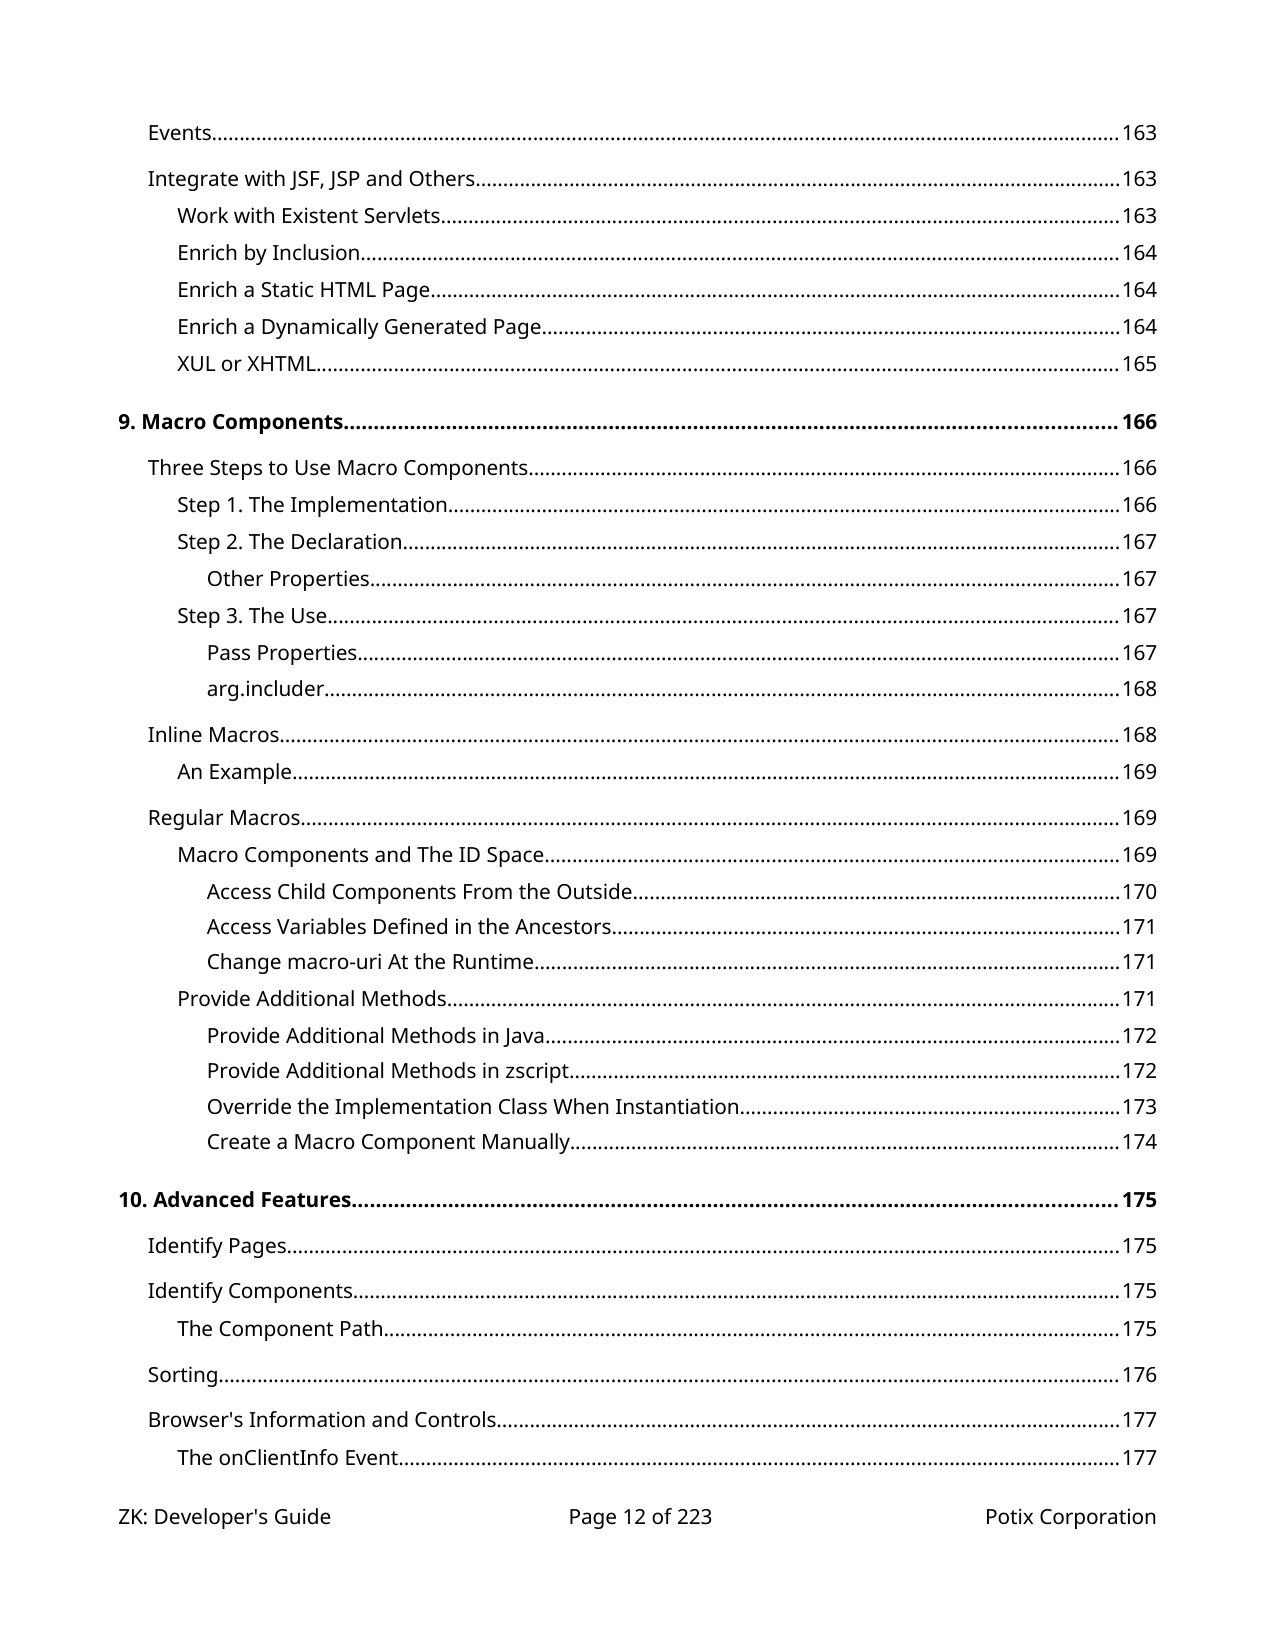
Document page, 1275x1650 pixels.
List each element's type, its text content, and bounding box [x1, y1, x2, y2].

text Access Variables Defined in the Ancestors 171 [207, 912, 1157, 940]
text Step 1. The Implementation 166 [177, 490, 1157, 518]
text XUL or XHTML 165 [177, 349, 1157, 378]
text Inline Macros 168 [148, 720, 1157, 748]
text Change macro-uri At the Runtime 171 [207, 947, 1157, 976]
text The Component Path 175 [177, 1314, 1157, 1342]
text 9. Macro Components 166 [118, 407, 1157, 435]
text Enrich by Inclusion 164 [177, 238, 1157, 266]
text An Example 169 [177, 757, 1157, 785]
text The onClientInfo Event 177 [177, 1443, 1157, 1471]
text Browser's Information and Controls 177 [148, 1406, 1157, 1434]
text Sorting 176 [148, 1360, 1157, 1388]
text Access Child Components From the Outside 170 [207, 877, 1157, 905]
text Identify Components 175 [148, 1277, 1157, 1305]
text Events 163 [148, 118, 1157, 146]
text Enrich a Static HTML Page 164 [177, 275, 1157, 303]
text Provide Additional Methods in zscript 172 [207, 1057, 1157, 1085]
text Identify Pages 175 [148, 1231, 1157, 1259]
text 10. Advanced Features 175 [118, 1185, 1157, 1213]
text Enrich a Dynamically Generated Page 164 [177, 312, 1157, 341]
text Three Steps to Use Macro Components 166 [148, 453, 1157, 481]
text arg.includer 168 [207, 674, 1157, 702]
text Create a Macro Component Manually 174 [207, 1127, 1157, 1155]
text Other Properties 167 [207, 564, 1157, 593]
text Macro Components and The ID Space 169 [177, 840, 1157, 868]
text Step 3. The Use 167 [177, 601, 1157, 630]
text Step 2. The Declaration 167 [177, 527, 1157, 556]
text Integrate with JSF, JSP and Others 163 [148, 164, 1157, 192]
text Pass Properties 167 [207, 638, 1157, 667]
text Override the Implementation Class When Instantiation 173 [207, 1092, 1157, 1120]
text Provide Additional Methods 171 [177, 984, 1157, 1013]
text Regular Macros 169 [148, 803, 1157, 831]
text Provide Additional Methods in Java 172 [207, 1021, 1157, 1050]
text Work with Existent Servlets 163 [177, 201, 1157, 229]
